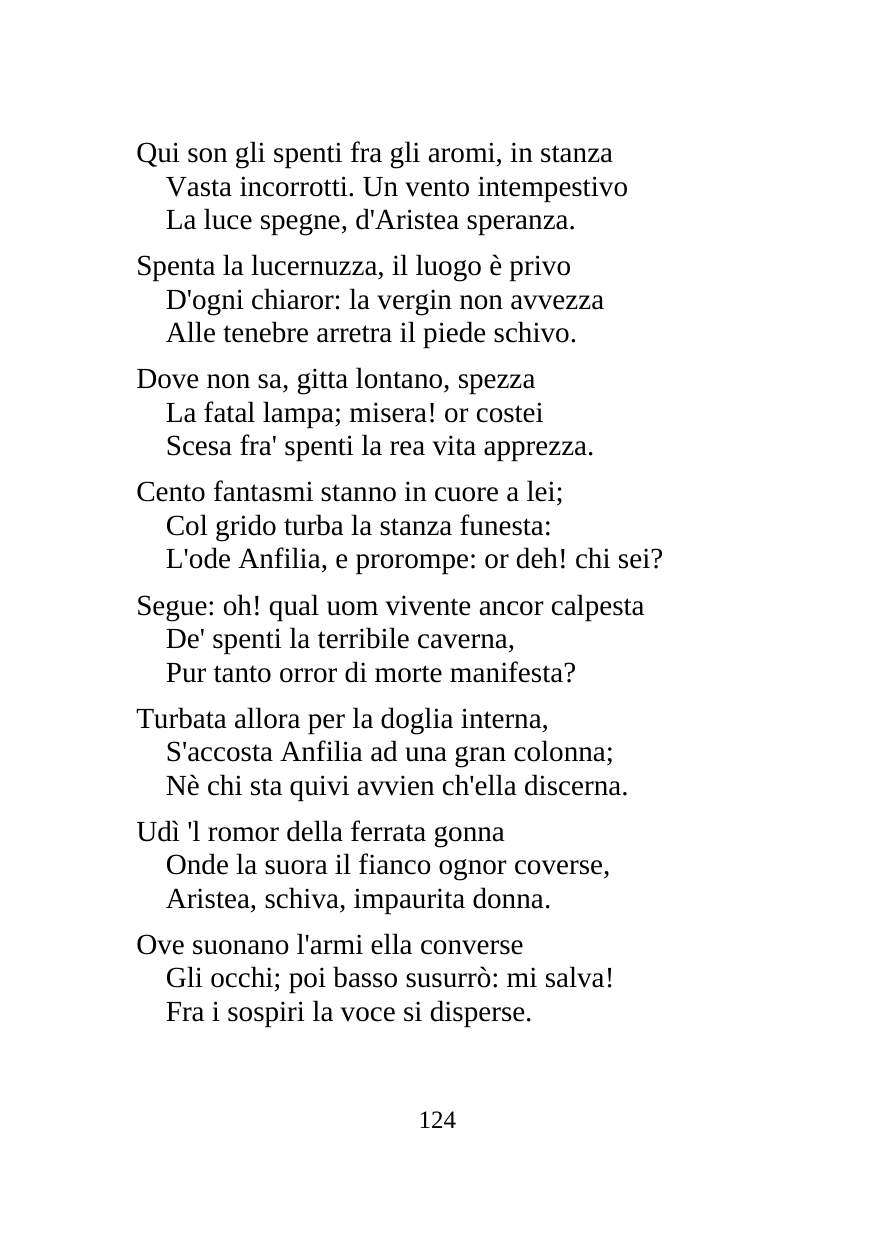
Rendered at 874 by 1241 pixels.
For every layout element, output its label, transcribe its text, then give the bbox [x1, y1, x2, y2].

text Turbata allora per la doglia interna, S'accosta Anfilia ad una gran colonna; Nè chi sta quivi avvien ch'ella discerna. [136, 701, 768, 801]
text Qui son gli spenti fra gli aromi, in stanza Vasta incorrotti. Un vento intempestivo La luce spegne, d'Aristea speranza. [136, 135, 768, 236]
text Cento fantasmi stanno in cuore a lei; Col grido turba la stanza funesta: L'ode Anfilia, e prorompe: or deh! chi sei? [136, 474, 768, 575]
text Spenta la lucernuzza, il luogo è privo D'ogni chiaror: la vergin non avvezza Alle tenebre arretra il piede schivo. [136, 248, 768, 349]
text Ove suonano l'armi ella converse Gli occhi; poi basso susurrò: mi salva! Fra i sospiri la voce si disperse. [136, 927, 768, 1028]
text Udì 'l romor della ferrata gonna Onde la suora il fianco ognor coverse, Aristea, schiva, impaurita donna. [136, 814, 768, 914]
text Dove non sa, gitta lontano, spezza La fatal lampa; misera! or costei Scesa fra' spenti la rea vita apprezza. [136, 361, 768, 462]
text Segue: oh! qual uom vivente ancor calpesta De' spenti la terribile caverna, Pur tanto orror di morte manifesta? [136, 588, 768, 688]
